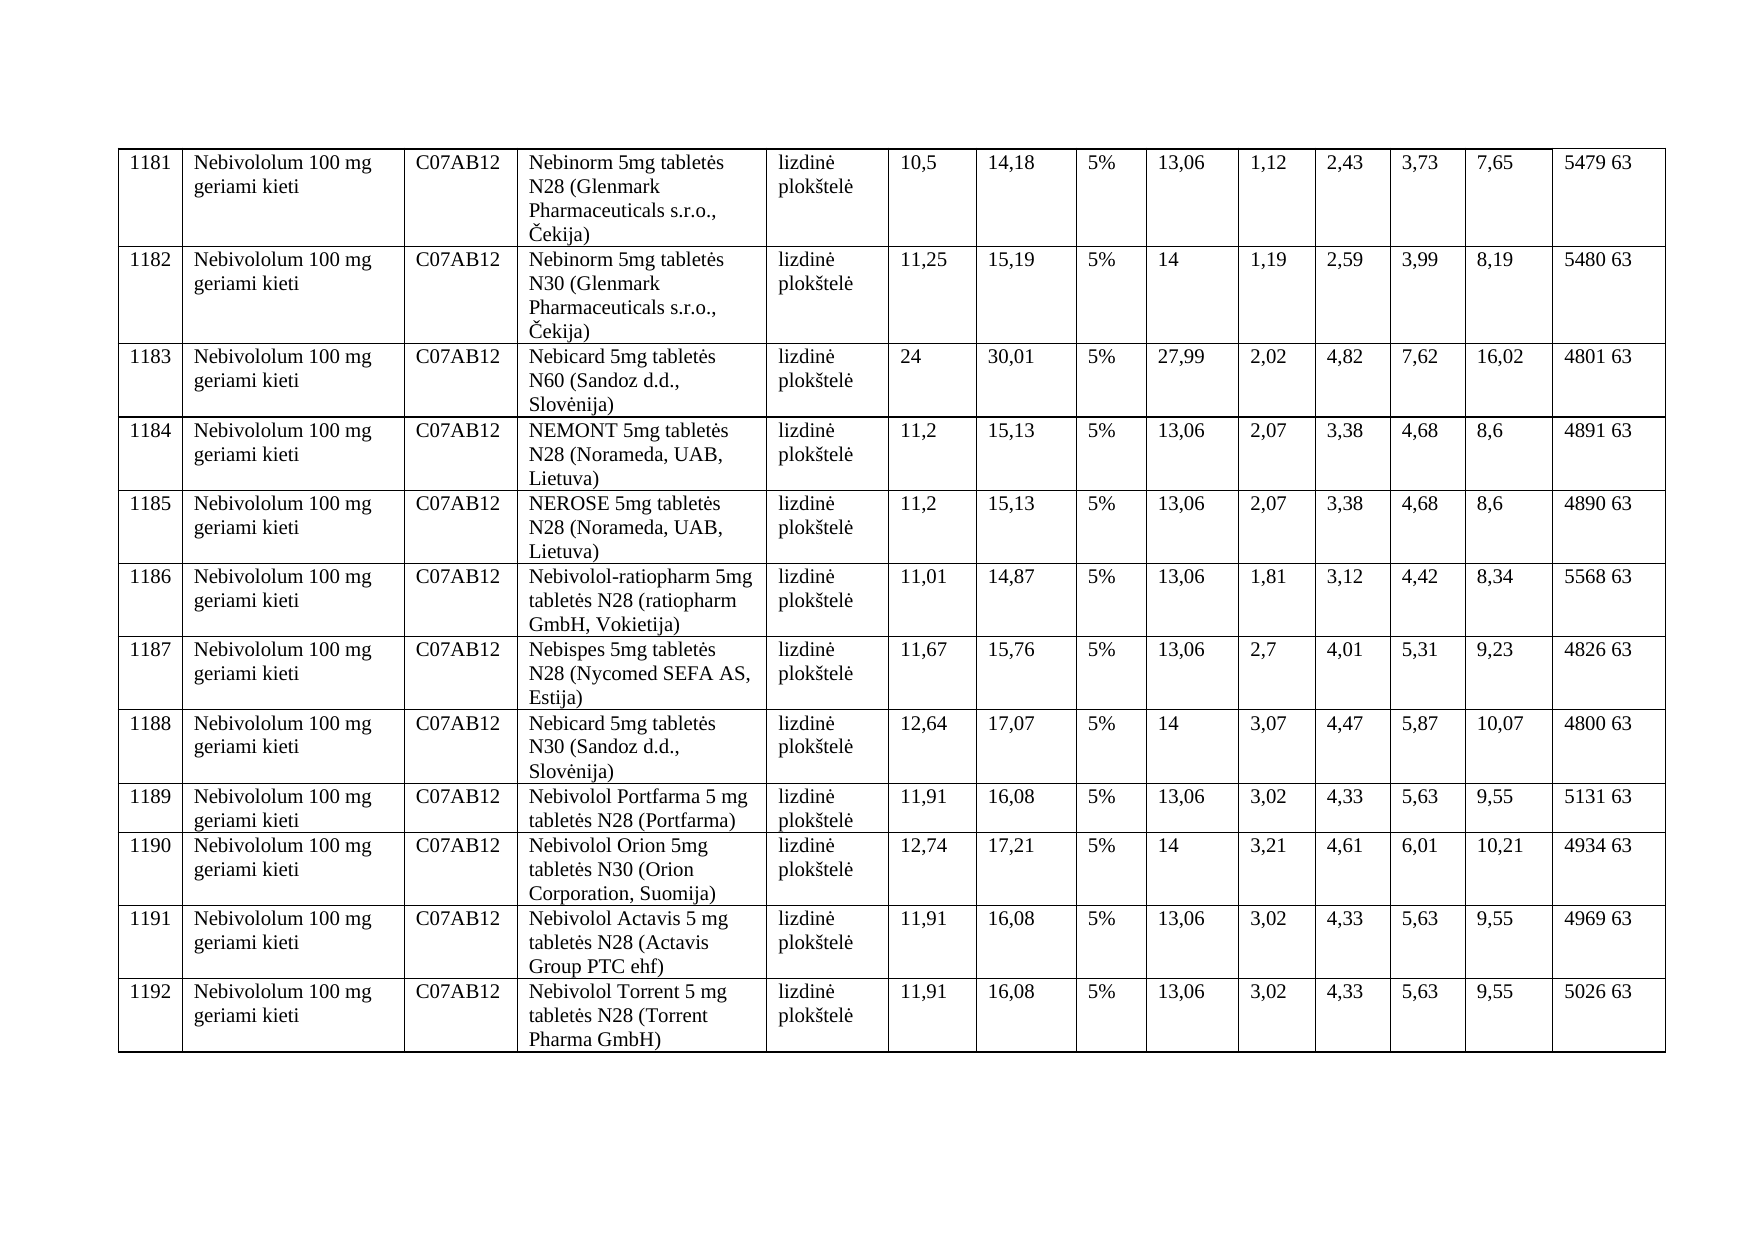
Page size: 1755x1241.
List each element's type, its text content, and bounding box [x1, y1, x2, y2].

table_cell 5% [1077, 979, 1146, 1051]
table_cell 10,07 [1466, 710, 1552, 783]
table_cell 1181 [119, 150, 182, 246]
table_cell 11,91 [889, 979, 976, 1051]
table_cell 24 [889, 344, 976, 416]
table_cell 4,42 [1391, 564, 1465, 636]
table_cell 1187 [119, 637, 182, 709]
table_cell 10,21 [1466, 833, 1552, 905]
table_cell lizdinė plokštelė [767, 344, 888, 416]
table_cell 4890 63 [1553, 491, 1665, 563]
table_cell NEMONT 5mg tabletės N28 (Norameda, UAB, Lietuva) [518, 418, 766, 490]
table_cell 5,87 [1391, 710, 1465, 783]
table_cell Nebivolol Actavis 5 mg tabletės N28 (Actavis Group PTC ehf) [518, 906, 766, 978]
table_cell Nebivololum 100 mg geriami kieti [183, 784, 404, 832]
table_cell C07AB12 [405, 979, 517, 1051]
table_cell 5% [1077, 710, 1146, 783]
table_cell C07AB12 [405, 564, 517, 636]
table_cell C07AB12 [405, 344, 517, 416]
table_cell 3,21 [1239, 833, 1315, 905]
table_cell 1186 [119, 564, 182, 636]
table_cell Nebivololum 100 mg geriami kieti [183, 247, 404, 343]
table_cell 15,76 [977, 637, 1076, 709]
table_cell 16,08 [977, 979, 1076, 1051]
table_cell Nebispes 5mg tabletės N28 (Nycomed SEFA AS, Estija) [518, 637, 766, 709]
table_cell 13,06 [1147, 784, 1238, 832]
table_cell C07AB12 [405, 247, 517, 343]
table_cell C07AB12 [405, 833, 517, 905]
table_cell 5% [1077, 784, 1146, 832]
table_cell 13,06 [1147, 979, 1238, 1051]
table_cell 15,13 [977, 418, 1076, 490]
table_cell 4,01 [1316, 637, 1390, 709]
table_cell Nebinorm 5mg tabletės N30 (Glenmark Pharmaceuticals s.r.o., Čekija) [518, 247, 766, 343]
table_cell lizdinė plokštelė [767, 784, 888, 832]
table_cell 1182 [119, 247, 182, 343]
table_cell 1190 [119, 833, 182, 905]
table_cell 4,68 [1391, 491, 1465, 563]
table_cell 8,19 [1466, 247, 1552, 343]
table_cell 4800 63 [1553, 710, 1665, 783]
table_cell 5% [1077, 247, 1146, 343]
table_cell 4,82 [1316, 344, 1390, 416]
table_cell 2,7 [1239, 637, 1315, 709]
table_cell 4969 63 [1553, 906, 1665, 978]
table_cell 3,02 [1239, 906, 1315, 978]
table_cell lizdinė plokštelė [767, 906, 888, 978]
table_cell 4,61 [1316, 833, 1390, 905]
table_cell Nebicard 5mg tabletės N60 (Sandoz d.d., Slovėnija) [518, 344, 766, 416]
table_cell C07AB12 [405, 784, 517, 832]
table_cell 1189 [119, 784, 182, 832]
table_cell 16,08 [977, 906, 1076, 978]
table_cell C07AB12 [405, 637, 517, 709]
table_cell 3,38 [1316, 491, 1390, 563]
table_cell 5026 63 [1553, 979, 1665, 1051]
table_cell 1191 [119, 906, 182, 978]
table_cell 5,31 [1391, 637, 1465, 709]
table_cell Nebivololum 100 mg geriami kieti [183, 564, 404, 636]
table_cell 2,07 [1239, 491, 1315, 563]
table_cell 4,33 [1316, 784, 1390, 832]
table_cell 3,73 [1391, 150, 1465, 246]
table_cell 17,21 [977, 833, 1076, 905]
table_cell 1,81 [1239, 564, 1315, 636]
table_cell Nebivolol Orion 5mg tabletės N30 (Orion Corporation, Suomija) [518, 833, 766, 905]
table_cell Nebivololum 100 mg geriami kieti [183, 150, 404, 246]
table_cell 3,12 [1316, 564, 1390, 636]
table_cell 4801 63 [1553, 344, 1665, 416]
table_cell 4826 63 [1553, 637, 1665, 709]
table_cell 8,6 [1466, 491, 1552, 563]
table_cell 1188 [119, 710, 182, 783]
table_cell lizdinė plokštelė [767, 833, 888, 905]
table_cell 1183 [119, 344, 182, 416]
table_cell C07AB12 [405, 906, 517, 978]
table_cell lizdinė plokštelė [767, 637, 888, 709]
table_cell C07AB12 [405, 491, 517, 563]
table_cell 17,07 [977, 710, 1076, 783]
table_cell Nebivololum 100 mg geriami kieti [183, 491, 404, 563]
table_cell Nebivolol Portfarma 5 mg tabletės N28 (Portfarma) [518, 784, 766, 832]
table_cell 11,67 [889, 637, 976, 709]
table_cell 2,02 [1239, 344, 1315, 416]
table_cell 15,19 [977, 247, 1076, 343]
table_cell 2,43 [1316, 150, 1390, 246]
table_cell 4,33 [1316, 906, 1390, 978]
table_cell lizdinė plokštelė [767, 247, 888, 343]
table_cell Nebicard 5mg tabletės N30 (Sandoz d.d., Slovėnija) [518, 710, 766, 783]
table_cell 1184 [119, 418, 182, 490]
table_cell lizdinė plokštelė [767, 491, 888, 563]
table_cell 5% [1077, 344, 1146, 416]
table_cell 1185 [119, 491, 182, 563]
table_cell lizdinė plokštelė [767, 564, 888, 636]
table_cell 3,02 [1239, 979, 1315, 1051]
table_cell 11,25 [889, 247, 976, 343]
table_cell lizdinė plokštelė [767, 150, 888, 246]
table_cell lizdinė plokštelė [767, 979, 888, 1051]
table_cell 15,13 [977, 491, 1076, 563]
table_cell 5,63 [1391, 979, 1465, 1051]
table_cell 1,19 [1239, 247, 1315, 343]
table_cell 5% [1077, 833, 1146, 905]
table_cell 30,01 [977, 344, 1076, 416]
table_cell NEROSE 5mg tabletės N28 (Norameda, UAB, Lietuva) [518, 491, 766, 563]
table_cell 27,99 [1147, 344, 1238, 416]
table_cell 9,55 [1466, 979, 1552, 1051]
table_cell 4934 63 [1553, 833, 1665, 905]
table_cell 5131 63 [1553, 784, 1665, 832]
table_cell Nebivololum 100 mg geriami kieti [183, 344, 404, 416]
table_cell 11,91 [889, 906, 976, 978]
table_cell 5,63 [1391, 906, 1465, 978]
table_cell 8,34 [1466, 564, 1552, 636]
table_cell 9,55 [1466, 784, 1552, 832]
table_cell 5,63 [1391, 784, 1465, 832]
table_cell Nebivolol Torrent 5 mg tabletės N28 (Torrent Pharma GmbH) [518, 979, 766, 1051]
table_cell 9,55 [1466, 906, 1552, 978]
table_cell Nebinorm 5mg tabletės N28 (Glenmark Pharmaceuticals s.r.o., Čekija) [518, 150, 766, 246]
table_cell Nebivololum 100 mg geriami kieti [183, 418, 404, 490]
table_cell C07AB12 [405, 418, 517, 490]
table_cell 5568 63 [1553, 564, 1665, 636]
table_cell 8,6 [1466, 418, 1552, 490]
table_cell 13,06 [1147, 637, 1238, 709]
table_cell C07AB12 [405, 150, 517, 246]
table_cell Nebivololum 100 mg geriami kieti [183, 637, 404, 709]
table_cell 5% [1077, 906, 1146, 978]
table_cell 4,33 [1316, 979, 1390, 1051]
table_cell 1192 [119, 979, 182, 1051]
table_cell 9,23 [1466, 637, 1552, 709]
table_cell 11,2 [889, 418, 976, 490]
table_cell 5% [1077, 150, 1146, 246]
table_cell 5479 63 [1553, 149, 1665, 246]
table_cell 12,64 [889, 710, 976, 783]
table_cell 14 [1147, 710, 1238, 783]
table_cell 14 [1147, 833, 1238, 905]
table_cell 11,91 [889, 784, 976, 832]
table_cell 4,68 [1391, 418, 1465, 490]
table_cell Nebivololum 100 mg geriami kieti [183, 710, 404, 783]
table_cell 14,18 [977, 150, 1076, 246]
table_cell Nebivolol-ratiopharm 5mg tabletės N28 (ratiopharm GmbH, Vokietija) [518, 564, 766, 636]
table_cell Nebivololum 100 mg geriami kieti [183, 906, 404, 978]
table_cell 7,62 [1391, 344, 1465, 416]
table_cell lizdinė plokštelė [767, 710, 888, 783]
table_cell Nebivololum 100 mg geriami kieti [183, 979, 404, 1051]
table_cell 13,06 [1147, 418, 1238, 490]
table_cell 7,65 [1466, 150, 1552, 246]
table_cell 13,06 [1147, 906, 1238, 978]
table_cell 3,02 [1239, 784, 1315, 832]
table_cell 4,47 [1316, 710, 1390, 783]
table_cell lizdinė plokštelė [767, 418, 888, 490]
table_cell 10,5 [889, 150, 976, 246]
table_cell 5% [1077, 491, 1146, 563]
table_cell C07AB12 [405, 710, 517, 783]
table_cell Nebivololum 100 mg geriami kieti [183, 833, 404, 905]
table_cell 16,02 [1466, 344, 1552, 416]
table_cell 11,01 [889, 564, 976, 636]
table_cell 3,38 [1316, 418, 1390, 490]
table_cell 4891 63 [1553, 418, 1665, 490]
table_cell 16,08 [977, 784, 1076, 832]
table_cell 13,06 [1147, 150, 1238, 246]
table_cell 13,06 [1147, 564, 1238, 636]
table_cell 5480 63 [1553, 247, 1665, 343]
table_cell 14 [1147, 247, 1238, 343]
table_cell 13,06 [1147, 491, 1238, 563]
table_cell 5% [1077, 564, 1146, 636]
table_cell 3,07 [1239, 710, 1315, 783]
table_cell 2,59 [1316, 247, 1390, 343]
table_cell 6,01 [1391, 833, 1465, 905]
table_cell 11,2 [889, 491, 976, 563]
table_cell 5% [1077, 418, 1146, 490]
table_cell 14,87 [977, 564, 1076, 636]
table_cell 1,12 [1239, 150, 1315, 246]
table_cell 2,07 [1239, 418, 1315, 490]
table_cell 12,74 [889, 833, 976, 905]
table_cell 5% [1077, 637, 1146, 709]
table_cell 3,99 [1391, 247, 1465, 343]
